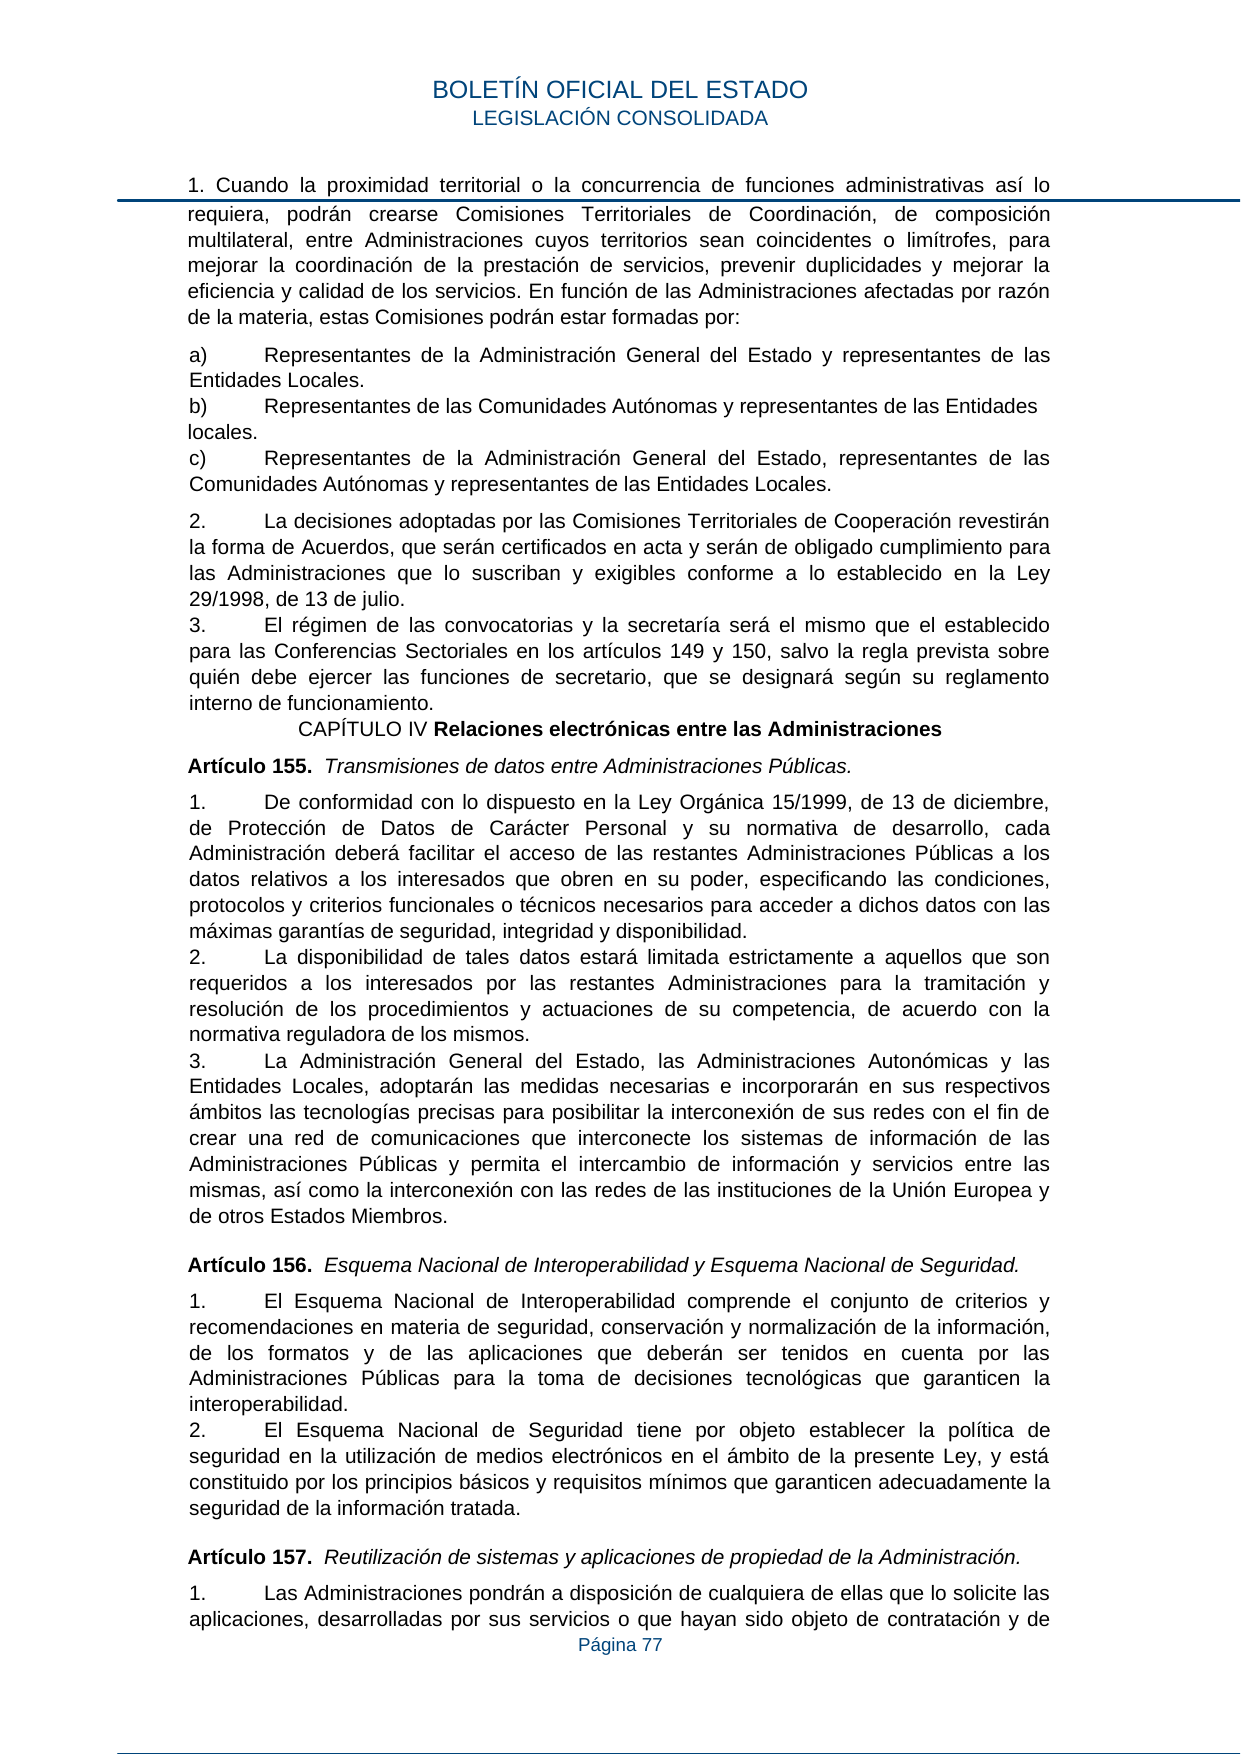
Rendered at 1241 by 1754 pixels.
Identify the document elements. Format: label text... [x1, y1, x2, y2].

text Artículo 157. Reutilización de sistemas y aplicaciones de propiedad de la Administración. [187, 1545, 1051, 1569]
list La decisiones adoptadas por las Comisiones Territoriales de Cooperación revestirán la forma de Acuerdos, que serán certificados en acta y serán de obligado cumplimiento para las Administraciones que lo suscriban y exigibles conforme a lo establecido en la Ley 29/1998, de 13 de julio. [189, 509, 1051, 611]
list Representantes de la Administración General del Estado, representantes de las Comunidades Autónomas y representantes de las Entidades Locales. [189, 446, 1051, 496]
list El régimen de las convocatorias y la secretaría será el mismo que el establecido para las Conferencias Sectoriales en los artículos 149 y 150, salvo la regla prevista sobre quién debe ejercer las funciones de secretario, que se designará según su reglamento interno de funcionamiento. [189, 613, 1051, 714]
list Representantes de las Comunidades Autónomas y representantes de las Entidades [189, 394, 1051, 418]
text CAPÍTULO IV Relaciones electrónicas entre las Administraciones [189, 717, 1051, 741]
list Las Administraciones pondrán a disposición de cualquiera de ellas que lo solicite las aplicaciones, desarrolladas por sus servicios o que hayan sido objeto de contratación y de [189, 1581, 1051, 1631]
text requiera, podrán crearse Comisiones Territoriales de Coordinación, de composición multilateral, entre Administraciones cuyos territorios sean coincidentes o limítrofes, para mejorar la coordinación de la prestación de servicios, prevenir duplicidades y mejorar la eficiencia y calidad de los servicios. En función de las Administraciones afectadas por razón de la materia, estas Comisiones podrán estar formadas por: [187, 202, 1051, 329]
list Representantes de la Administración General del Estado y representantes de las Entidades Locales. [189, 342, 1051, 392]
text locales. [187, 420, 1051, 444]
text 1. Cuando la proximidad territorial o la concurrencia de funciones administrativas así lo [187, 173, 1051, 199]
list La Administración General del Estado, las Administraciones Autonómicas y las Entidades Locales, adoptarán las medidas necesarias e incorporarán en sus respectivos ámbitos las tecnologías precisas para posibilitar la interconexión de sus redes con el fin de crear una red de comunicaciones que interconecte los sistemas de información de las Administraciones Públicas y permita el intercambio de información y servicios entre las mismas, así como la interconexión con las redes de las instituciones de la Unión Europea y de otros Estados Miembros. [189, 1048, 1051, 1227]
list La disponibilidad de tales datos estará limitada estrictamente a aquellos que son requeridos a los interesados por las restantes Administraciones para la tramitación y resolución de los procedimientos y actuaciones de su competencia, de acuerdo con la normativa reguladora de los mismos. [189, 945, 1051, 1046]
list El Esquema Nacional de Interoperabilidad comprende el conjunto de criterios y recomendaciones en materia de seguridad, conservación y normalización de la información, de los formatos y de las aplicaciones que deberán ser tenidos en cuenta por las Administraciones Públicas para la toma de decisiones tecnológicas que garanticen la interoperabilidad. [189, 1289, 1051, 1416]
list De conformidad con lo dispuesto en la Ley Orgánica 15/1999, de 13 de diciembre, de Protección de Datos de Carácter Personal y su normativa de desarrollo, cada Administración deberá facilitar el acceso de las restantes Administraciones Públicas a los datos relativos a los interesados que obren en su poder, especificando las condiciones, protocolos y criterios funcionales o técnicos necesarios para acceder a dichos datos con las máximas garantías de seguridad, integridad y disponibilidad. [189, 789, 1051, 943]
text Artículo 156. Esquema Nacional de Interoperabilidad y Esquema Nacional de Seguridad. [187, 1253, 1051, 1277]
list El Esquema Nacional de Seguridad tiene por objeto establecer la política de seguridad en la utilización de medios electrónicos en el ámbito de la presente Ley, y está constituido por los principios básicos y requisitos mínimos que garanticen adecuadamente la seguridad de la información tratada. [189, 1418, 1051, 1519]
text Artículo 155. Transmisiones de datos entre Administraciones Públicas. [187, 753, 1051, 777]
